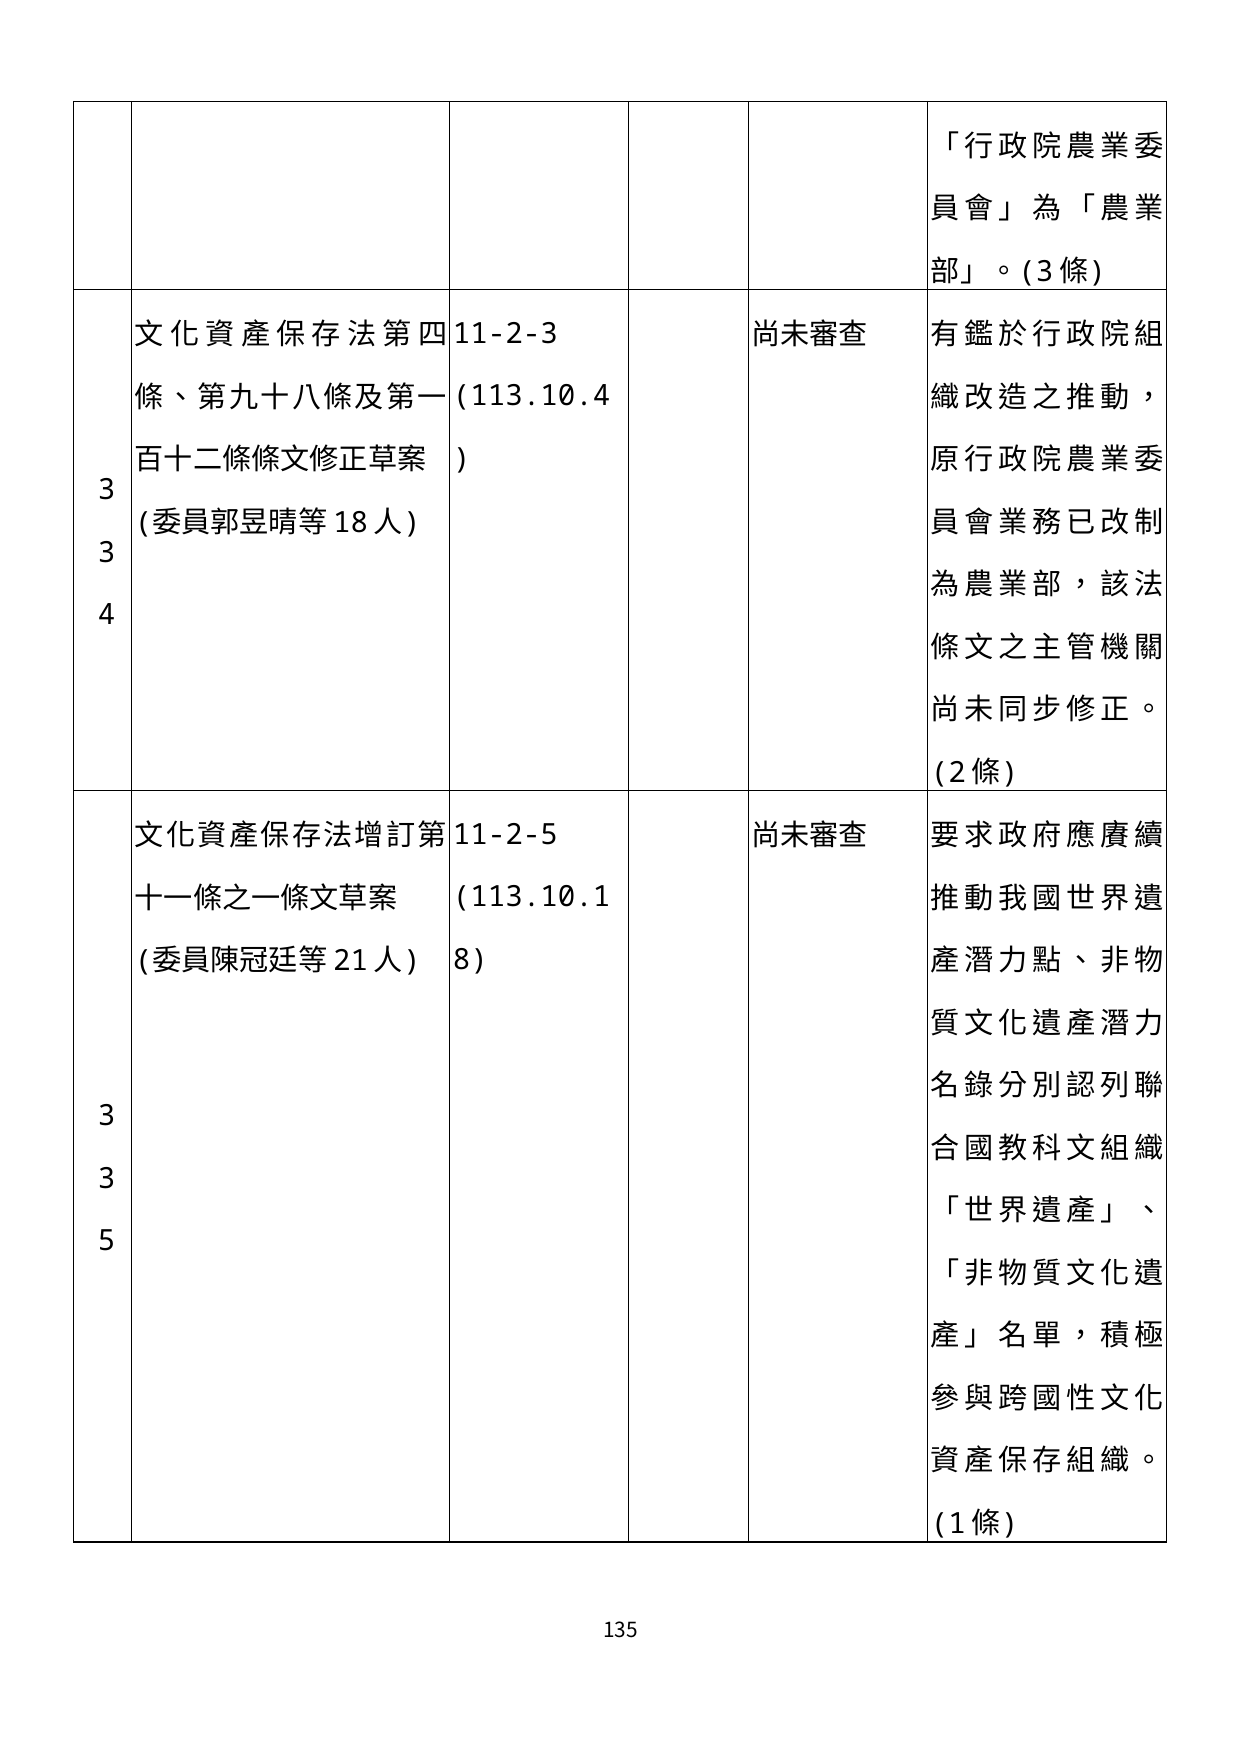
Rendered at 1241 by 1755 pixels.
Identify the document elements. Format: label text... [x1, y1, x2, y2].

table_cell [74, 791, 131, 1541]
table_cell 要求政府應賡續推動我國世界遺產潛力點、非物質文化遺產潛力名錄分別認列聯合國教科文組織「世界遺產」、「非物質文化遺產」名單，積極參與跨國性文化資產保存組織。(1條) [928, 791, 1166, 1541]
table_cell 有鑑於行政院組織改造之推動，原行政院農業委員會業務已改制為農業部，該法條文之主管機關尚未同步修正。(2條) [928, 290, 1166, 790]
table_cell [629, 791, 748, 1541]
table_cell 「行政院農業委員會」為「農業部」。(3條) [928, 102, 1166, 289]
table_cell [74, 102, 131, 289]
table_cell [629, 290, 748, 790]
table_cell 尚未審查 [749, 791, 927, 1541]
table_cell 文化資產保存法第四條、第九十八條及第一百十二條條文修正草案 (委員郭昱晴等18人) [132, 290, 449, 790]
table_cell 尚未審查 [749, 290, 927, 790]
table_cell [132, 102, 449, 289]
table_cell 文化資產保存法增訂第十一條之一條文草案 (委員陳冠廷等21人) [132, 791, 449, 1541]
table_cell 11-2-5 (113.10.18) [450, 791, 628, 1541]
table_cell [74, 290, 131, 790]
table_cell [450, 102, 628, 289]
table_cell 11-2-3 (113.10.4) [450, 290, 628, 790]
table_cell [629, 102, 748, 289]
table_cell [749, 102, 927, 289]
